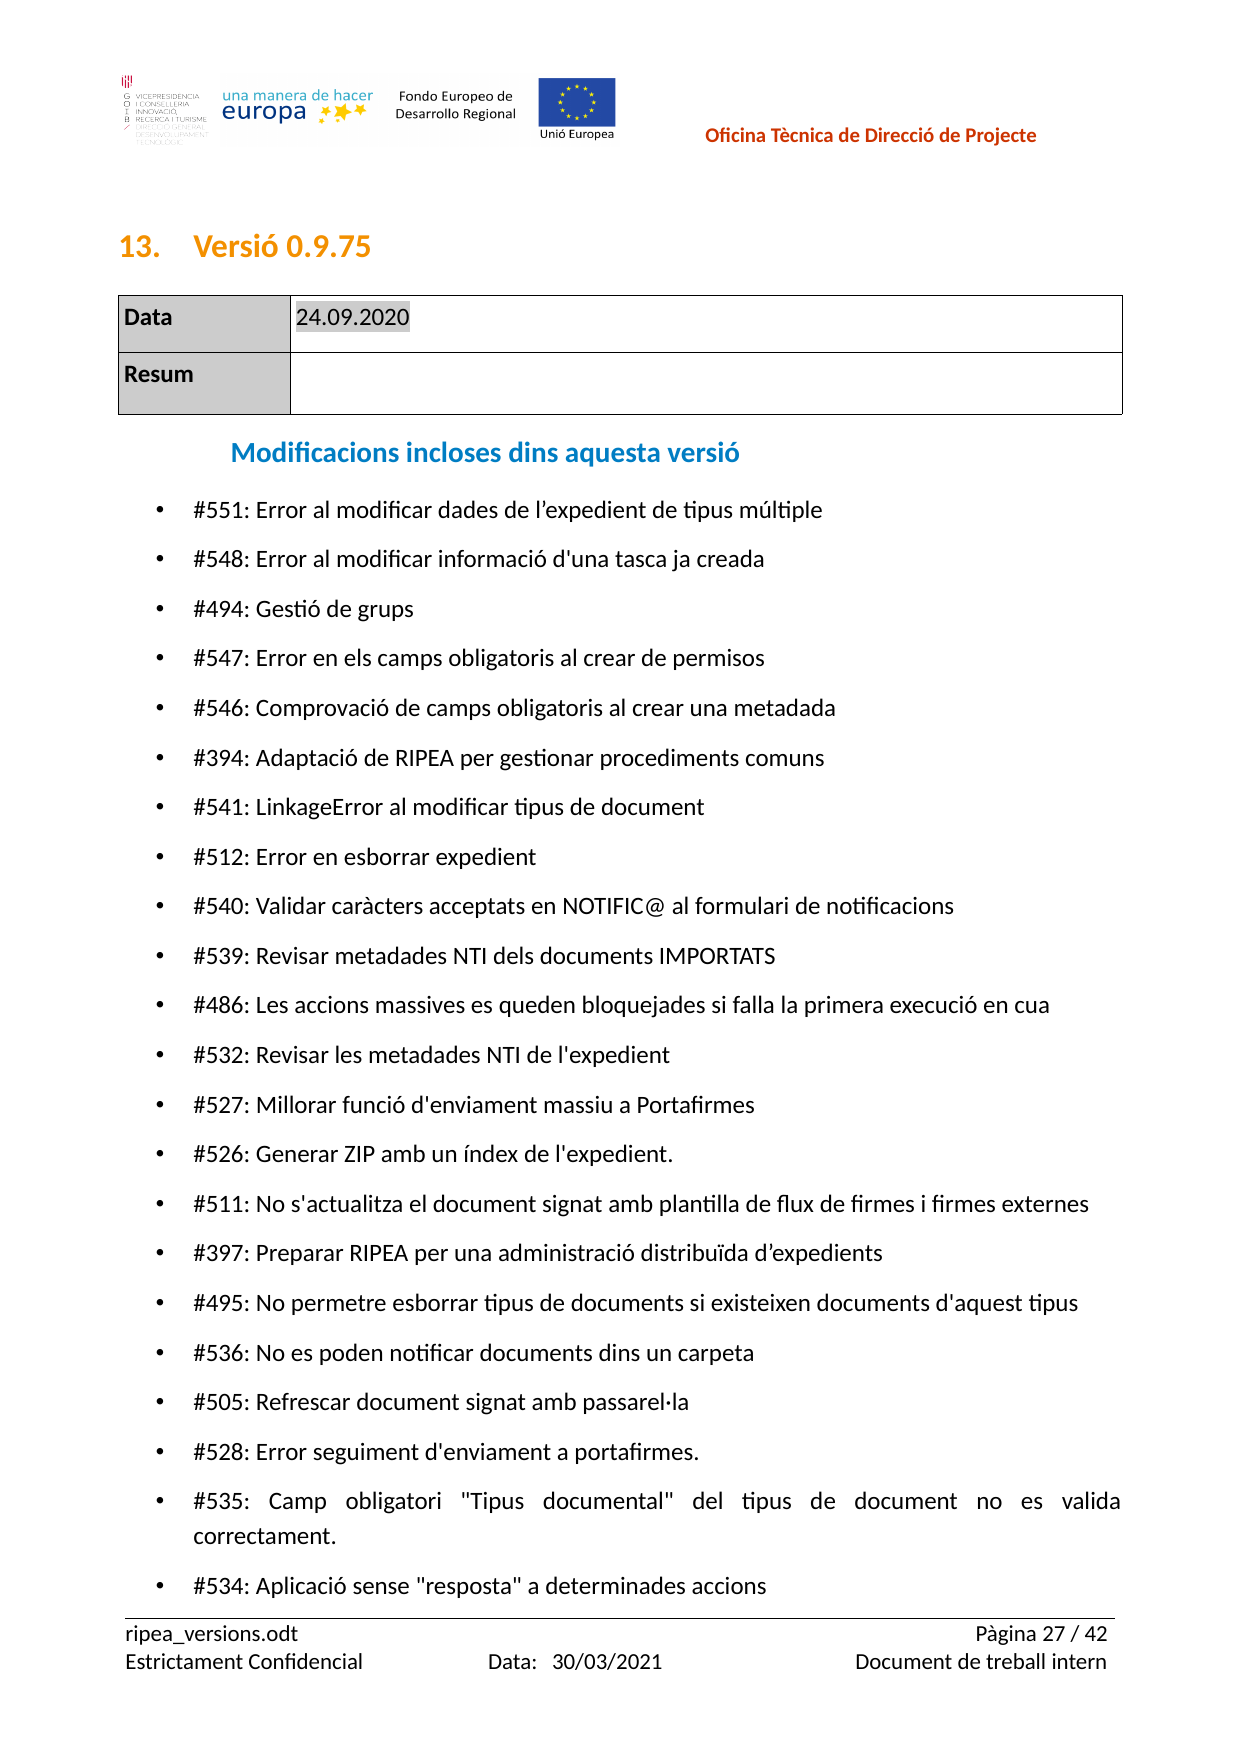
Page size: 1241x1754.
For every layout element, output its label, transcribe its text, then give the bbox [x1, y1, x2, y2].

list #541: LinkageError al modificar tipus de document [156, 791, 1122, 822]
picture [118, 73, 213, 147]
list #512: Error en esborrar expedient [156, 841, 1122, 871]
list #540: Validar caràcters acceptats en NOTIFIC@ al formulari de notificacions [156, 890, 1122, 921]
list #505: Refrescar document signat amb passarel·la [156, 1386, 1122, 1417]
list #546: Comprovació de camps obligatoris al crear una metadada [156, 692, 1122, 723]
table_header 24.09.2020 [291, 296, 1122, 352]
list #397: Preparar RIPEA per una administració distribuïda d’expedients [156, 1237, 1122, 1268]
list #539: Revisar metadades NTI dels documents IMPORTATS [156, 940, 1122, 971]
list #495: No permetre esborrar tipus de documents si existeixen documents d'aquest tipus [156, 1287, 1122, 1318]
subtitle Modificacions incloses dins aquesta versió [153, 434, 1122, 470]
list #511: No s'actualitza el document signat amb plantilla de flux de firmes i firmes externes [156, 1188, 1122, 1218]
list #494: Gestió de grups [156, 593, 1122, 623]
list #526: Generar ZIP amb un índex de l'expedient. [156, 1138, 1122, 1169]
picture [219, 73, 621, 147]
table_cell [291, 353, 1122, 414]
list #486: Les accions massives es queden bloquejades si falla la primera execució en cua [156, 989, 1122, 1020]
list #532: Revisar les metadades NTI de l'expedient [156, 1039, 1122, 1070]
list #534: Aplicació sense "resposta" a determinades accions [156, 1570, 1122, 1601]
list #535: Camp obligatori "Tipus documental" del tipus de document no es valida correctament. [156, 1485, 1122, 1551]
list #527: Millorar funció d'enviament massiu a Portafirmes [156, 1089, 1122, 1119]
list #536: No es poden notificar documents dins un carpeta [156, 1337, 1122, 1367]
table_cell Resum [119, 353, 290, 414]
list #548: Error al modificar informació d'una tasca ja creada [156, 543, 1122, 574]
list #394: Adaptació de RIPEA per gestionar procediments comuns [156, 742, 1122, 772]
subtitle Versió 0.9.75 [118, 225, 1122, 266]
list #551: Error al modificar dades de l’expedient de tipus múltiple [156, 494, 1122, 524]
table_header Data [119, 296, 290, 352]
list #528: Error seguiment d'enviament a portafirmes. [156, 1436, 1122, 1466]
list #547: Error en els camps obligatoris al crear de permisos [156, 642, 1122, 673]
